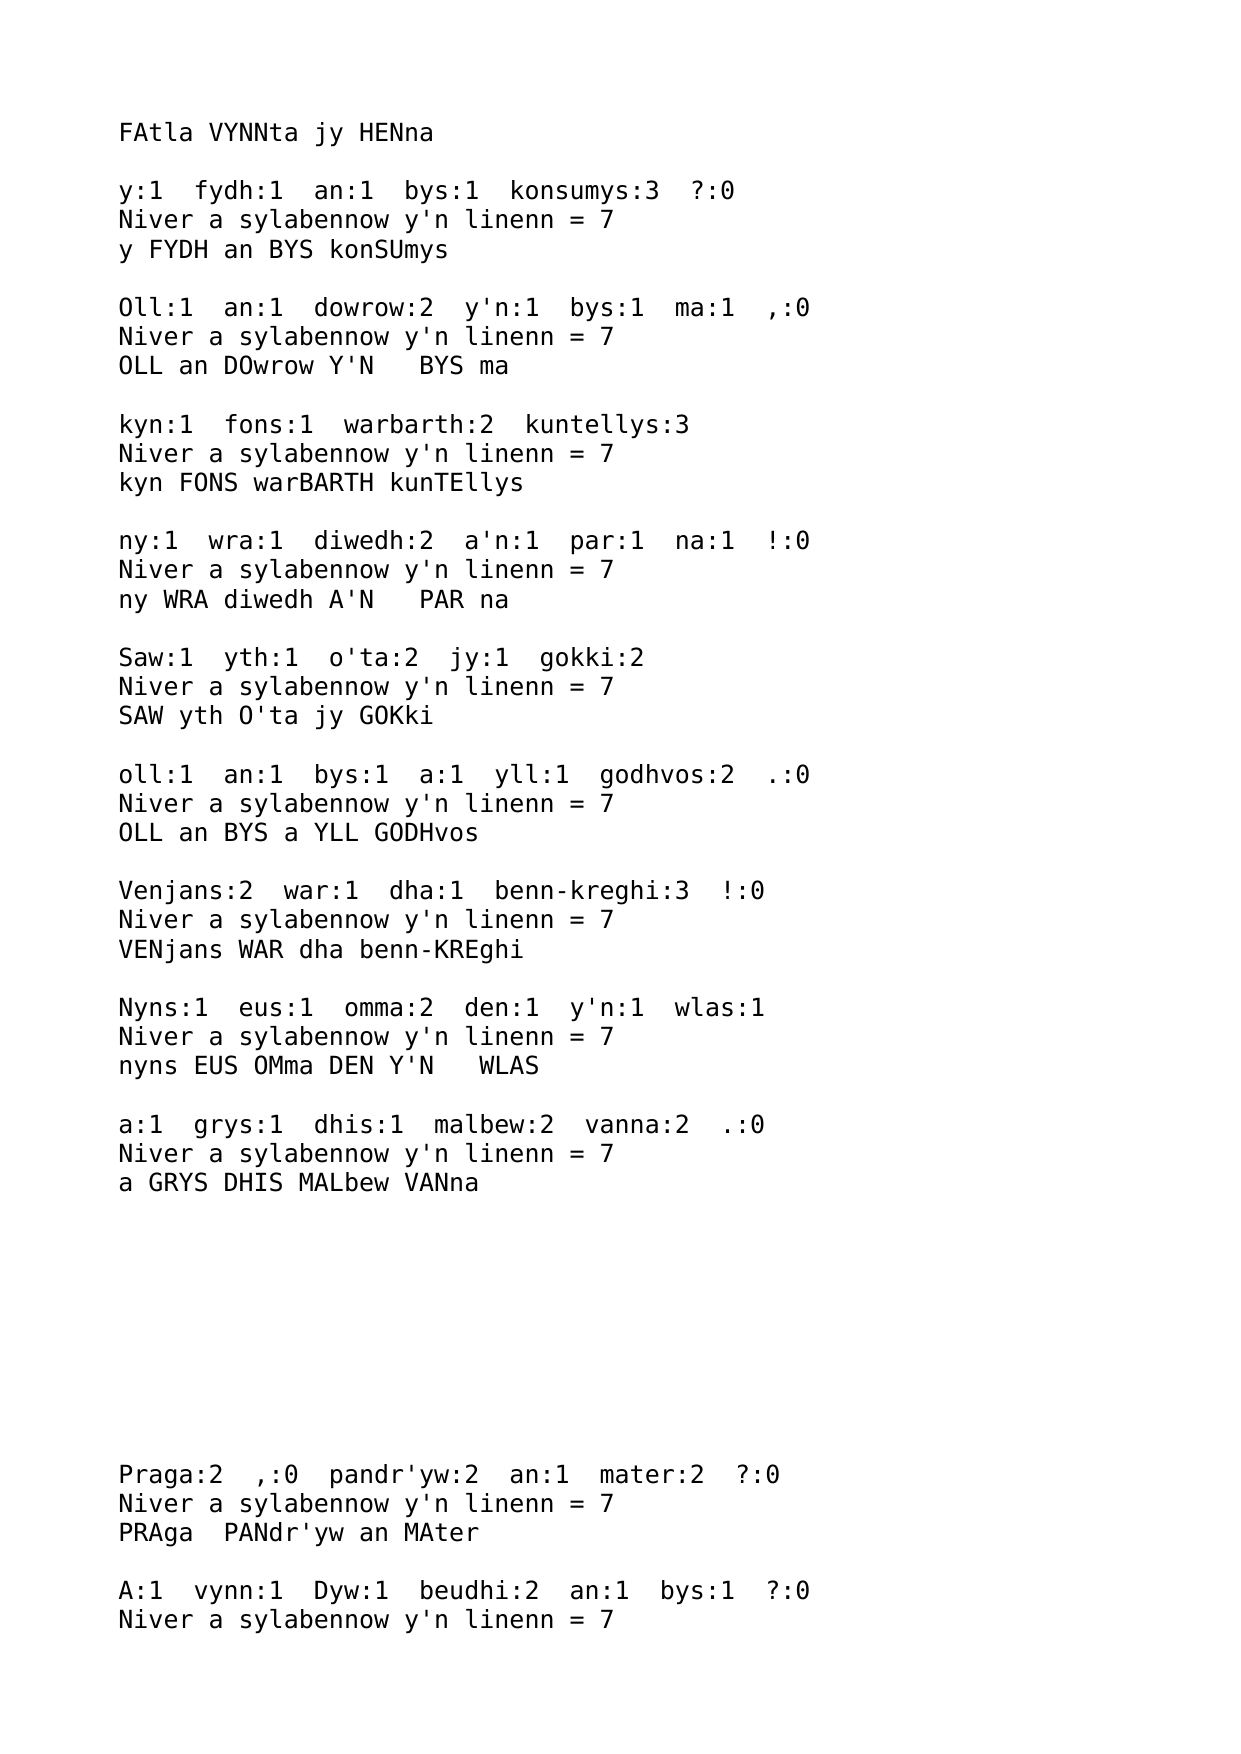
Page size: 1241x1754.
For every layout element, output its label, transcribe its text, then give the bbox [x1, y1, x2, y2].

text Niver a sylabennow y'n linenn = 7 [118, 322, 1122, 351]
text kyn:1 fons:1 warbarth:2 kuntellys:3 [118, 410, 1122, 439]
text kyn FONS warBARTH kunTEllys [118, 468, 1122, 497]
text a GRYS DHIS MALbew VANna [118, 1168, 1122, 1197]
text FAtla VYNNta jy HENna [118, 118, 1122, 147]
text Niver a sylabennow y'n linenn = 7 [118, 1489, 1122, 1518]
text Nyns:1 eus:1 omma:2 den:1 y'n:1 wlas:1 [118, 993, 1122, 1022]
text Niver a sylabennow y'n linenn = 7 [118, 556, 1122, 585]
text Saw:1 yth:1 o'ta:2 jy:1 gokki:2 [118, 643, 1122, 672]
text Praga:2 ,:0 pandr'yw:2 an:1 mater:2 ?:0 [118, 1460, 1122, 1489]
text y:1 fydh:1 an:1 bys:1 konsumys:3 ?:0 [118, 176, 1122, 206]
text Oll:1 an:1 dowrow:2 y'n:1 bys:1 ma:1 ,:0 [118, 293, 1122, 322]
text OLL an DOwrow Y'N BYS ma [118, 351, 1122, 381]
text Niver a sylabennow y'n linenn = 7 [118, 1606, 1122, 1635]
text a:1 grys:1 dhis:1 malbew:2 vanna:2 .:0 [118, 1110, 1122, 1139]
text A:1 vynn:1 Dyw:1 beudhi:2 an:1 bys:1 ?:0 [118, 1576, 1122, 1606]
text Niver a sylabennow y'n linenn = 7 [118, 1022, 1122, 1051]
text ny:1 wra:1 diwedh:2 a'n:1 par:1 na:1 !:0 [118, 526, 1122, 556]
text Niver a sylabennow y'n linenn = 7 [118, 672, 1122, 701]
text oll:1 an:1 bys:1 a:1 yll:1 godhvos:2 .:0 [118, 760, 1122, 789]
text PRAga PANdr'yw an MAter [118, 1518, 1122, 1547]
text Venjans:2 war:1 dha:1 benn-kreghi:3 !:0 [118, 876, 1122, 906]
text Niver a sylabennow y'n linenn = 7 [118, 789, 1122, 818]
text Niver a sylabennow y'n linenn = 7 [118, 1139, 1122, 1168]
text nyns EUS OMma DEN Y'N WLAS [118, 1051, 1122, 1081]
text Niver a sylabennow y'n linenn = 7 [118, 439, 1122, 468]
text ny WRA diwedh A'N PAR na [118, 585, 1122, 614]
text Niver a sylabennow y'n linenn = 7 [118, 906, 1122, 935]
text SAW yth O'ta jy GOKki [118, 701, 1122, 731]
text OLL an BYS a YLL GODHvos [118, 818, 1122, 847]
text y FYDH an BYS konSUmys [118, 235, 1122, 264]
text VENjans WAR dha benn-KREghi [118, 935, 1122, 964]
text Niver a sylabennow y'n linenn = 7 [118, 206, 1122, 235]
